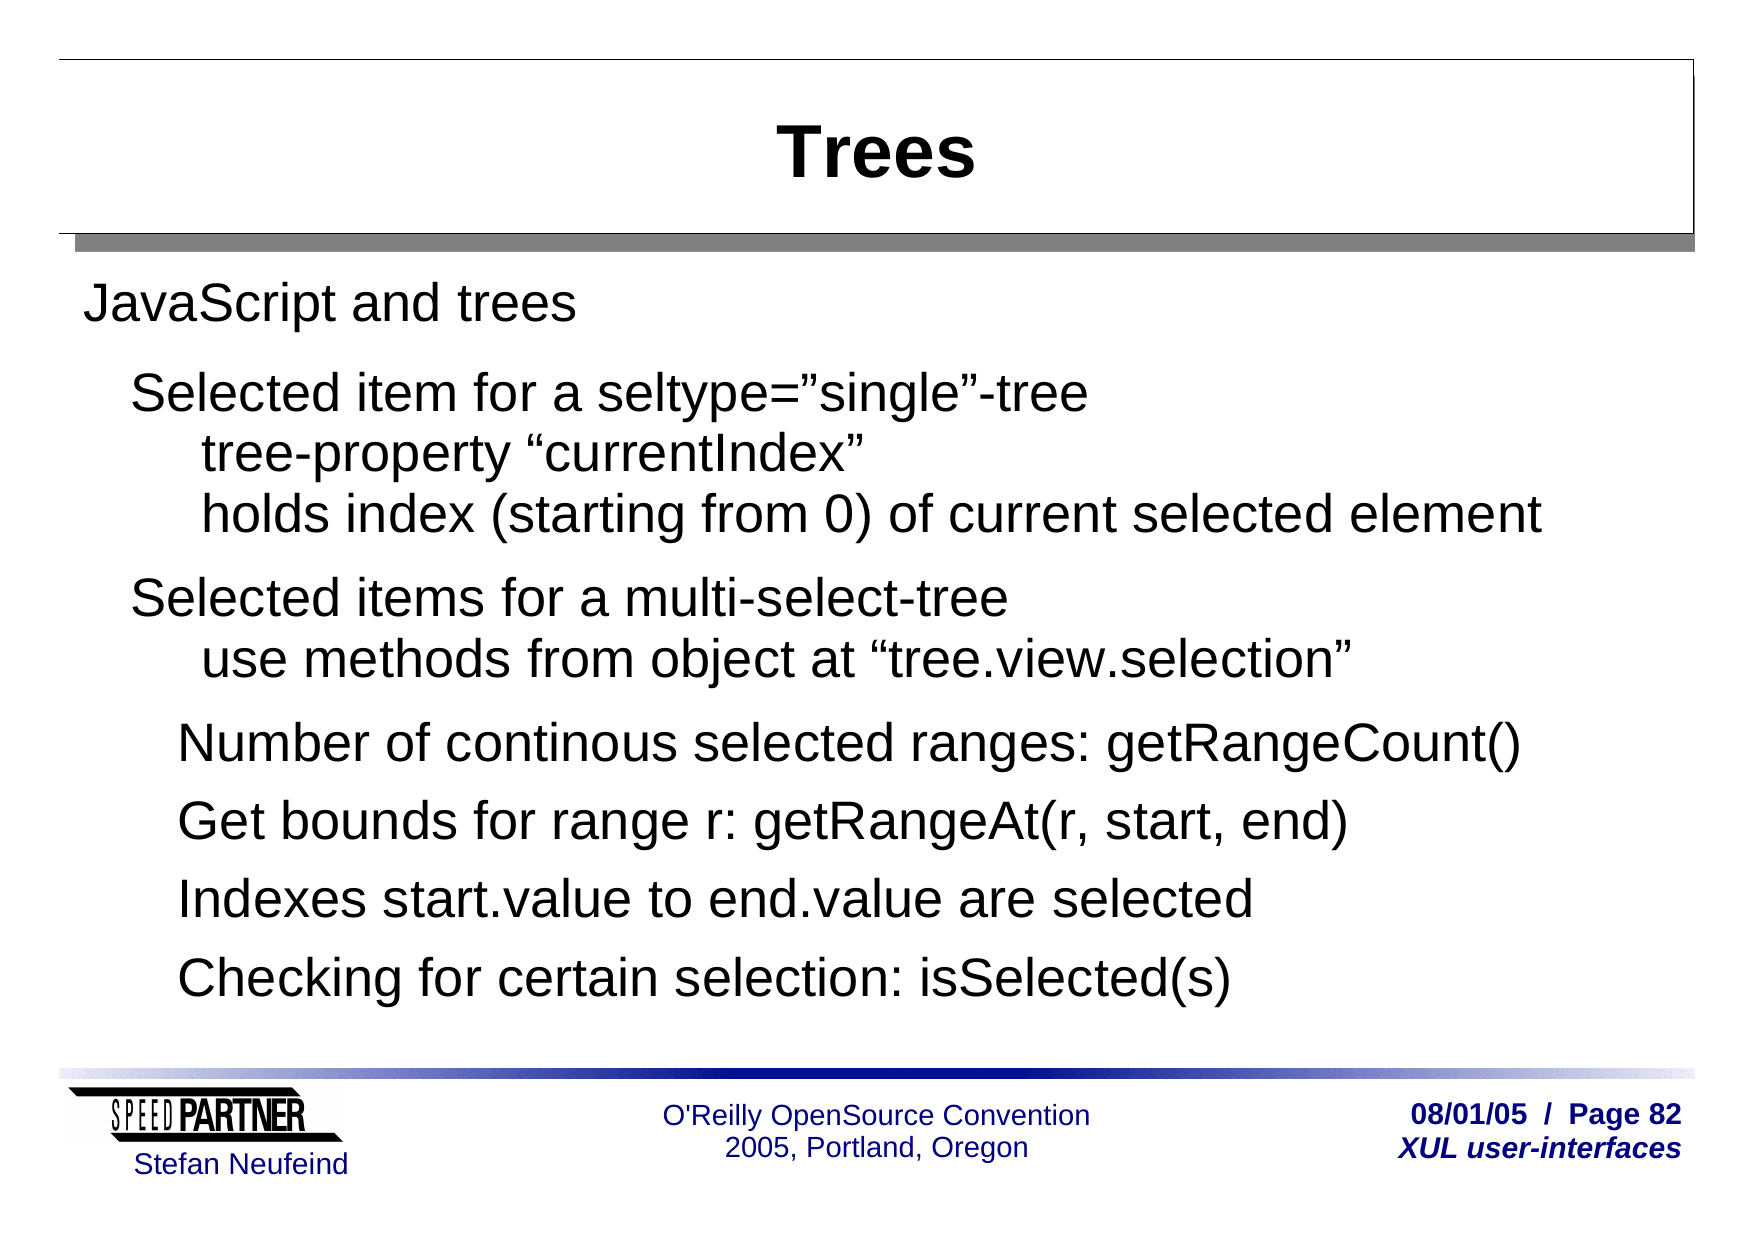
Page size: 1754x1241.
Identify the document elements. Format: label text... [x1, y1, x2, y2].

picture [59, 1068, 1695, 1079]
picture [64, 1082, 348, 1146]
title Trees [59, 59, 1695, 244]
list JavaScript and trees Selected item for a seltype=”single”-tree tree-property “currentIndex” holds index (starting from 0) of current selected element Selected items for a multi-select-tree use methods from object at “tree.view.selection” Number of continous selected ranges: getRangeCount() Get bounds for range r: getRangeAt(r, start, end) Indexes start.value to end.value are selected Checking for certain selection: isSelected(s) [71, 272, 1695, 1055]
